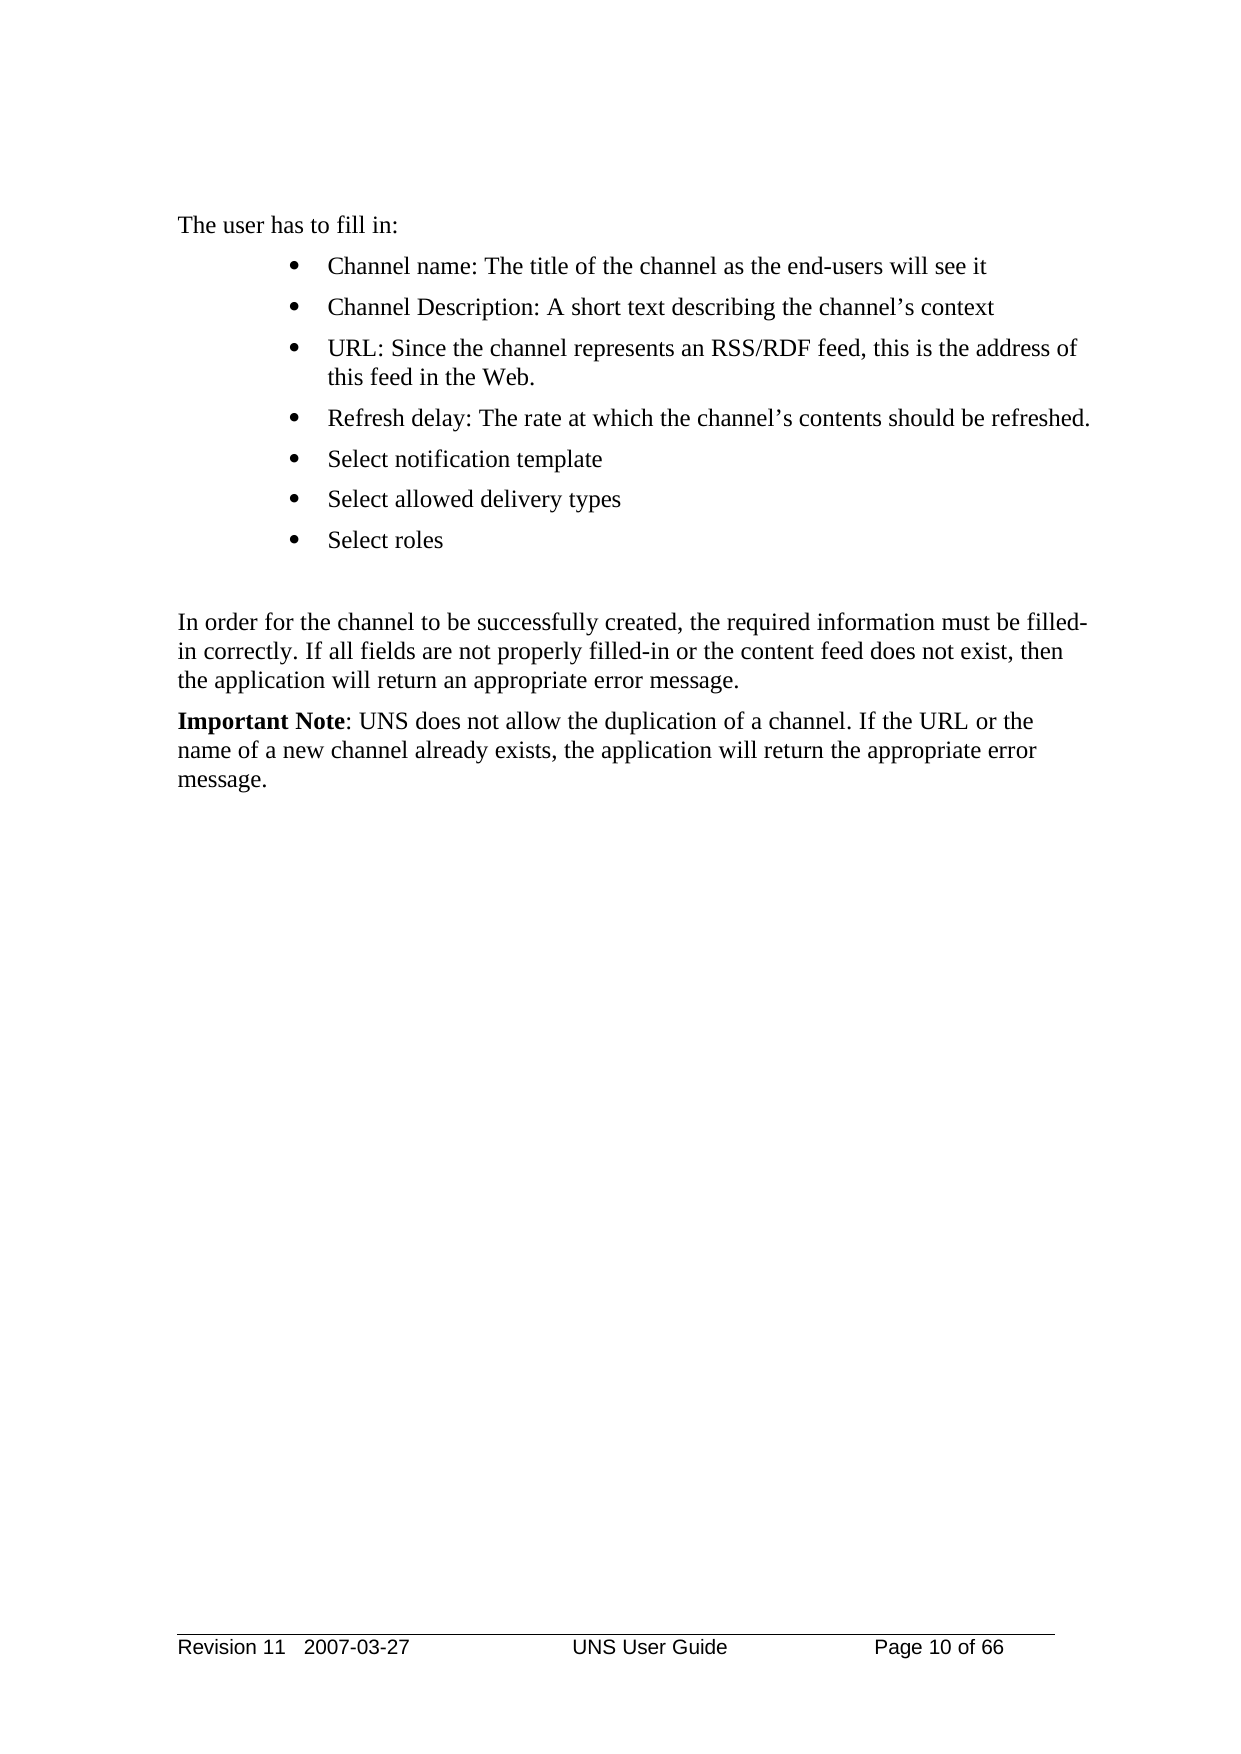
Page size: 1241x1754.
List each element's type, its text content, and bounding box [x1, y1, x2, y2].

list Select allowed delivery types [290, 484, 1092, 513]
list Refresh delay: The rate at which the channel’s contents should be refreshed. [290, 403, 1092, 432]
text Important Note: UNS does not allow the duplication of a channel. If the URL or the name of a new channel already exists, the application will return the appropriate error message. [177, 706, 1092, 793]
list Channel Description: A short text describing the channel’s context [290, 292, 1092, 321]
list Channel name: The title of the channel as the end-users will see it [290, 251, 1092, 280]
text In order for the channel to be successfully created, the required information must be filled-in correctly. If all fields are not properly filled-in or the content feed does not exist, then the application will return an appropriate error message. [177, 607, 1092, 694]
list URL: Since the channel represents an RSS/RDF feed, this is the address of this feed in the Web. [290, 333, 1092, 391]
text The user has to fill in: [177, 210, 1092, 239]
list Select notification template [290, 443, 1092, 473]
list Select roles [290, 525, 1092, 554]
